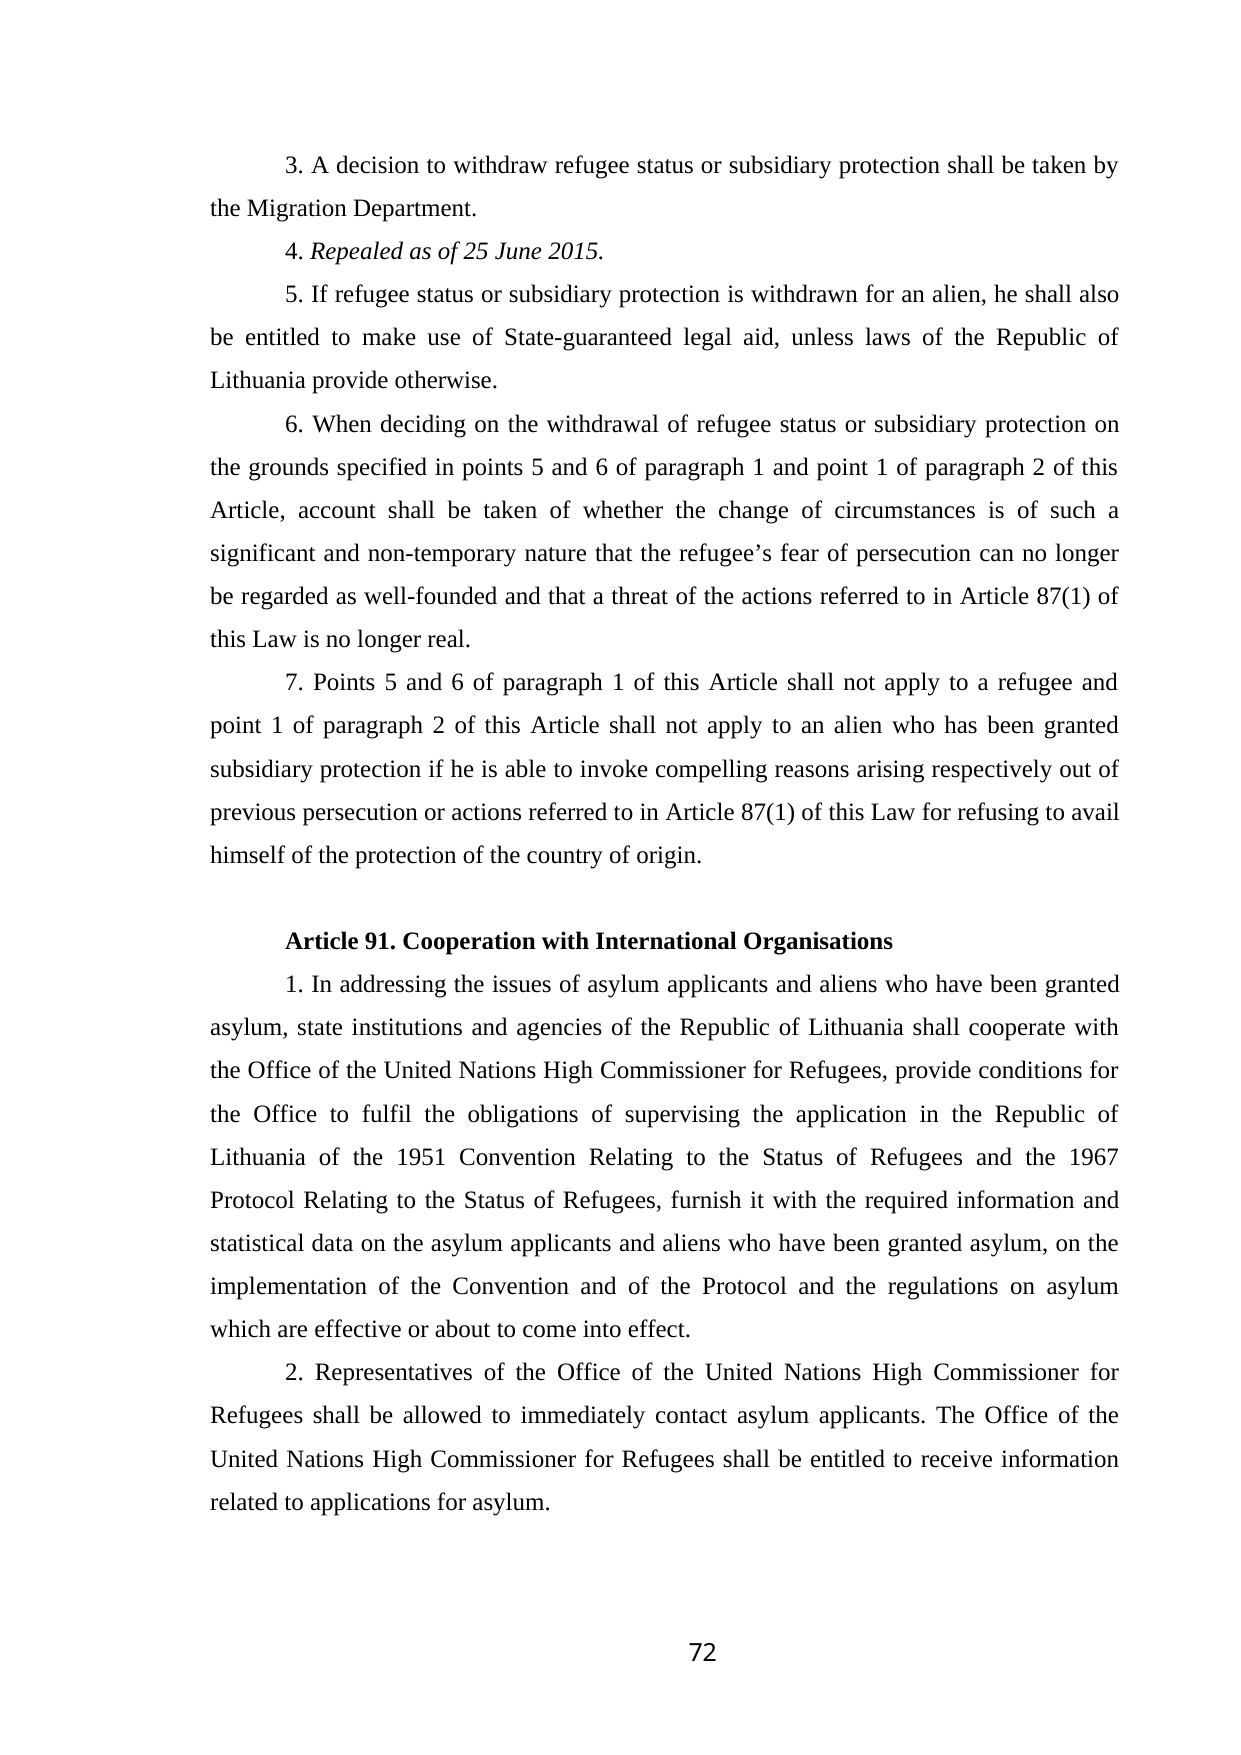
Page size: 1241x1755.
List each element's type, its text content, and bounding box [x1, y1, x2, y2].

text 4. Repealed as of 25 June 2015. [210, 236, 1120, 265]
text 7. Points 5 and 6 of paragraph 1 of this Article shall not apply to a refugee and point 1 of paragraph 2 of this Article shall not apply to an alien who has been granted subsidiary protection if he is able to invoke compelling reasons arising respectively out of previous persecution or actions referred to in Article 87(1) of this Law for refusing to avail himself of the protection of the country of origin. [210, 667, 1120, 869]
text Article 91. Cooperation with International Organisations [210, 926, 1120, 955]
text 3. A decision to withdraw refugee status or subsidiary protection shall be taken by the Migration Department. [210, 150, 1120, 222]
text 6. When deciding on the withdrawal of refugee status or subsidiary protection on the grounds specified in points 5 and 6 of paragraph 1 and point 1 of paragraph 2 of this Article, account shall be taken of whether the change of circumstances is of such a significant and non-temporary nature that the refugee’s fear of persecution can no longer be regarded as well-founded and that a threat of the actions referred to in Article 87(1) of this Law is no longer real. [210, 409, 1120, 653]
text 5. If refugee status or subsidiary protection is withdrawn for an alien, he shall also be entitled to make use of State-guaranteed legal aid, unless laws of the Republic of Lithuania provide otherwise. [210, 279, 1120, 394]
text 1. In addressing the issues of asylum applicants and aliens who have been granted asylum, state institutions and agencies of the Republic of Lithuania shall cooperate with the Office of the United Nations High Commissioner for Refugees, provide conditions for the Office to fulfil the obligations of supervising the application in the Republic of Lithuania of the 1951 Convention Relating to the Status of Refugees and the 1967 Protocol Relating to the Status of Refugees, furnish it with the required information and statistical data on the asylum applicants and aliens who have been granted asylum, on the implementation of the Convention and of the Protocol and the regulations on asylum which are effective or about to come into effect. [210, 969, 1120, 1343]
text 2. Representatives of the Office of the United Nations High Commissioner for Refugees shall be allowed to immediately contact asylum applicants. The Office of the United Nations High Commissioner for Refugees shall be entitled to receive information related to applications for asylum. [210, 1357, 1120, 1516]
